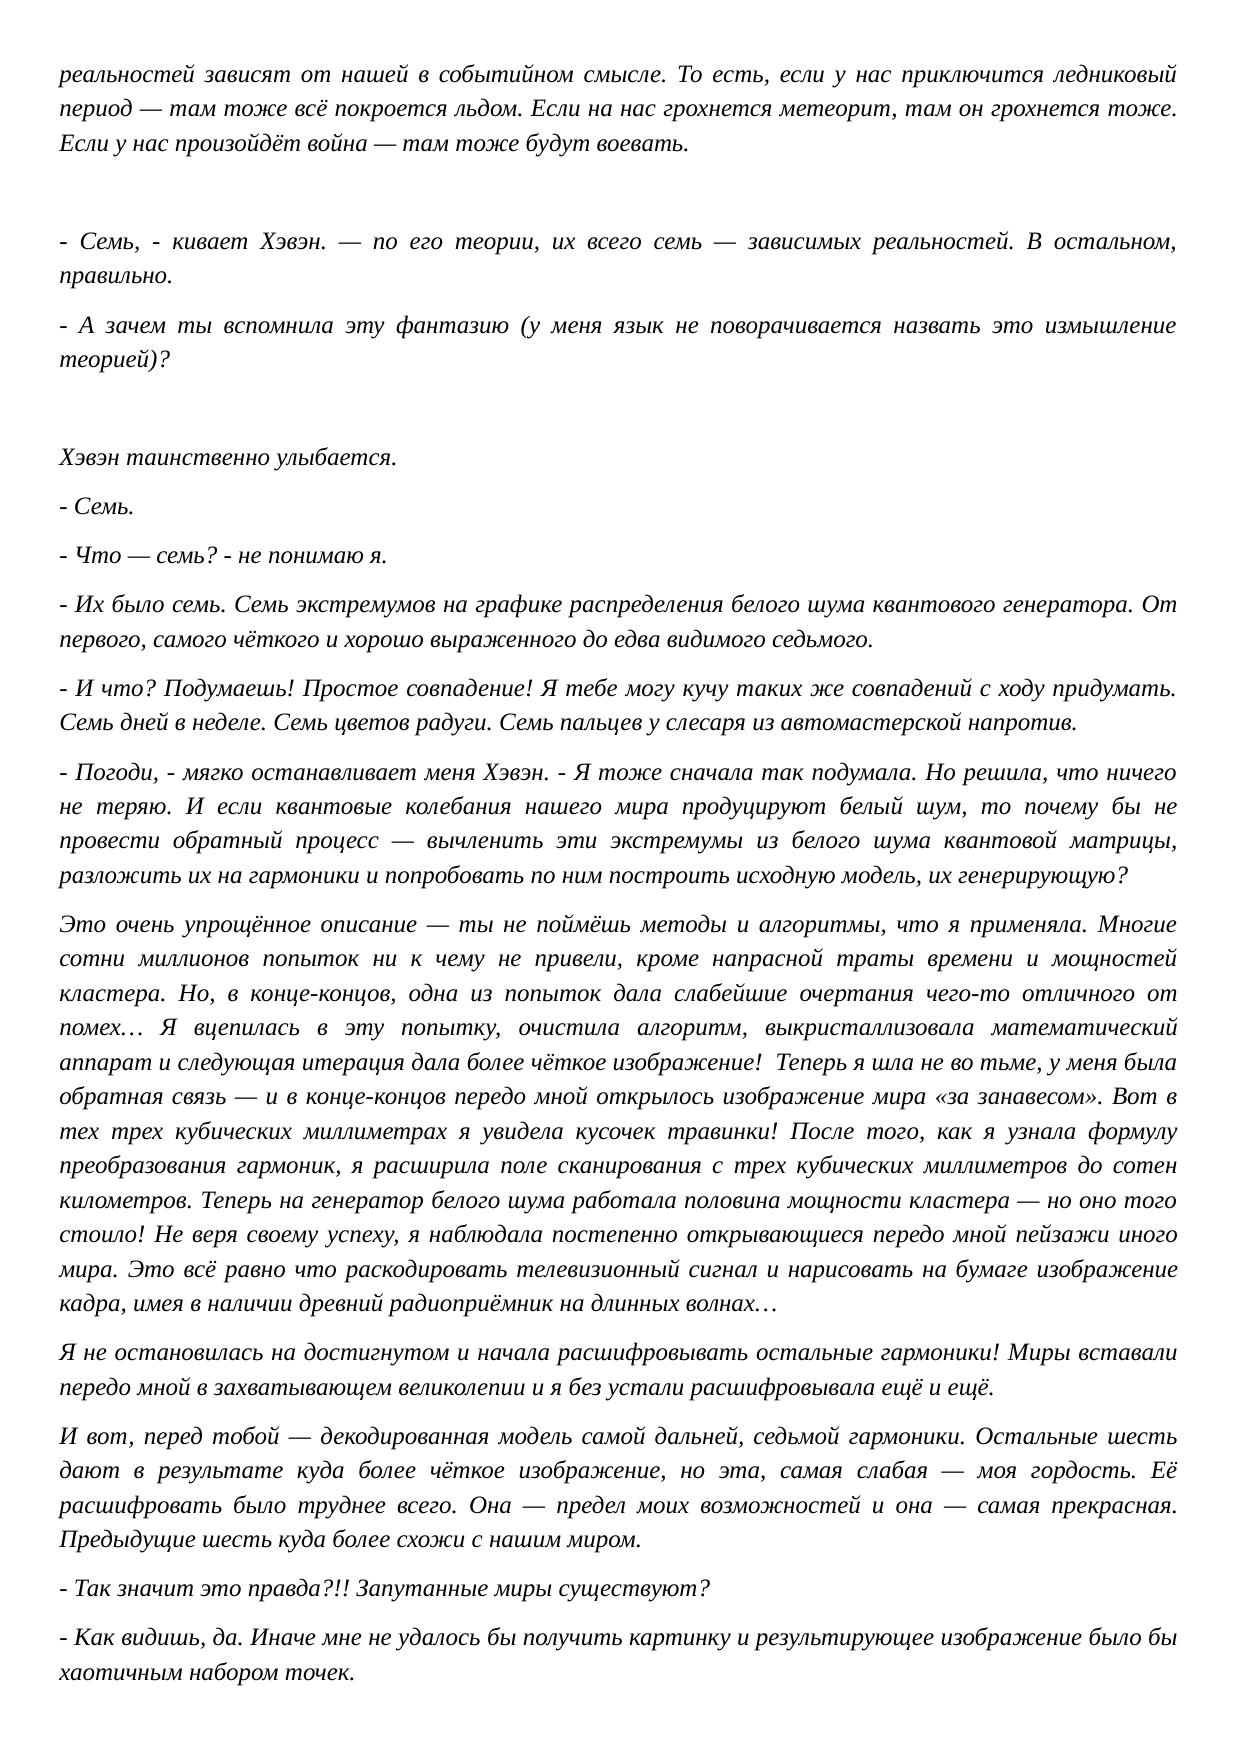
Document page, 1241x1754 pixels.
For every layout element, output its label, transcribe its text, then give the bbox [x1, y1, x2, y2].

text Хэвэн таинственно улыбается. [59, 442, 1181, 471]
text - Что — семь? - не понимаю я. [59, 540, 1181, 569]
text - Так значит это правда?!! Запутанные миры существуют? [59, 1573, 1181, 1602]
text - Погоди, - мягко останавливает меня Хэвэн. - Я тоже сначала так подумала. Но решила, что ничего не теряю. И если квантовые колебания нашего мира продуцируют белый шум, то почему бы не провести обратный процесс — вычленить эти экстремумы из белого шума квантовой матрицы, разложить их на гармоники и попробовать по ним построить исходную модель, их генерирующую? [59, 757, 1181, 889]
text - А зачем ты вспомнила эту фантазию (у меня язык не поворачивается назвать это измышление теорией)? [59, 310, 1181, 373]
text - Семь, - кивает Хэвэн. — по его теории, их всего семь — зависимых реальностей. В остальном, правильно. [59, 226, 1181, 289]
text - Их было семь. Семь экстремумов на графике распределения белого шума квантового генератора. От первого, самого чёткого и хорошо выраженного до едва видимого седьмого. [59, 589, 1181, 653]
text - Как видишь, да. Иначе мне не удалось бы получить картинку и результирующее изображение было бы хаотичным набором точек. [59, 1622, 1181, 1686]
text Это очень упрощённое описание — ты не поймёшь методы и алгоритмы, что я применяла. Многие сотни миллионов попыток ни к чему не привели, кроме напрасной траты времени и мощностей кластера. Но, в конце-концов, одна из попыток дала слабейшие очертания чего-то отличного от помех… Я вцепилась в эту попытку, очистила алгоритм, выкристаллизовала математический аппарат и следующая итерация дала более чёткое изображение! Теперь я шла не во тьме, у меня была обратная связь — и в конце-концов передо мной открылось изображение мира «за занавесом». Вот в тех трех кубических миллиметрах я увидела кусочек травинки! После того, как я узнала формулу преобразования гармоник, я расширила поле сканирования с трех кубических миллиметров до сотен километров. Теперь на генератор белого шума работала половина мощности кластера — но оно того стоило! Не веря своему успеху, я наблюдала постепенно открывающиеся передо мной пейзажи иного мира. Это всё равно что раскодировать телевизионный сигнал и нарисовать на бумаге изображение кадра, имея в наличии древний радиоприёмник на длинных волнах… [59, 909, 1181, 1317]
text реальностей зависят от нашей в событийном смысле. То есть, если у нас приключится ледниковый период — там тоже всё покроется льдом. Если на нас грохнется метеорит, там он грохнется тоже. Если у нас произойдёт война — там тоже будут воевать. [59, 59, 1181, 157]
text - Семь. [59, 491, 1181, 520]
text - И что? Подумаешь! Простое совпадение! Я тебе могу кучу таких же совпадений с ходу придумать. Семь дней в неделе. Семь цветов радуги. Семь пальцев у слесаря из автомастерской напротив. [59, 673, 1181, 736]
text И вот, перед тобой — декодированная модель самой дальней, седьмой гармоники. Остальные шесть дают в результате куда более чёткое изображение, но эта, самая слабая — моя гордость. Её расшифровать было труднее всего. Она — предел моих возможностей и она — самая прекрасная. Предыдущие шесть куда более схожи с нашим миром. [59, 1421, 1181, 1553]
text Я не остановилась на достигнутом и начала расшифровывать остальные гармоники! Миры вставали передо мной в захватывающем великолепии и я без устали расшифровывала ещё и ещё. [59, 1337, 1181, 1401]
